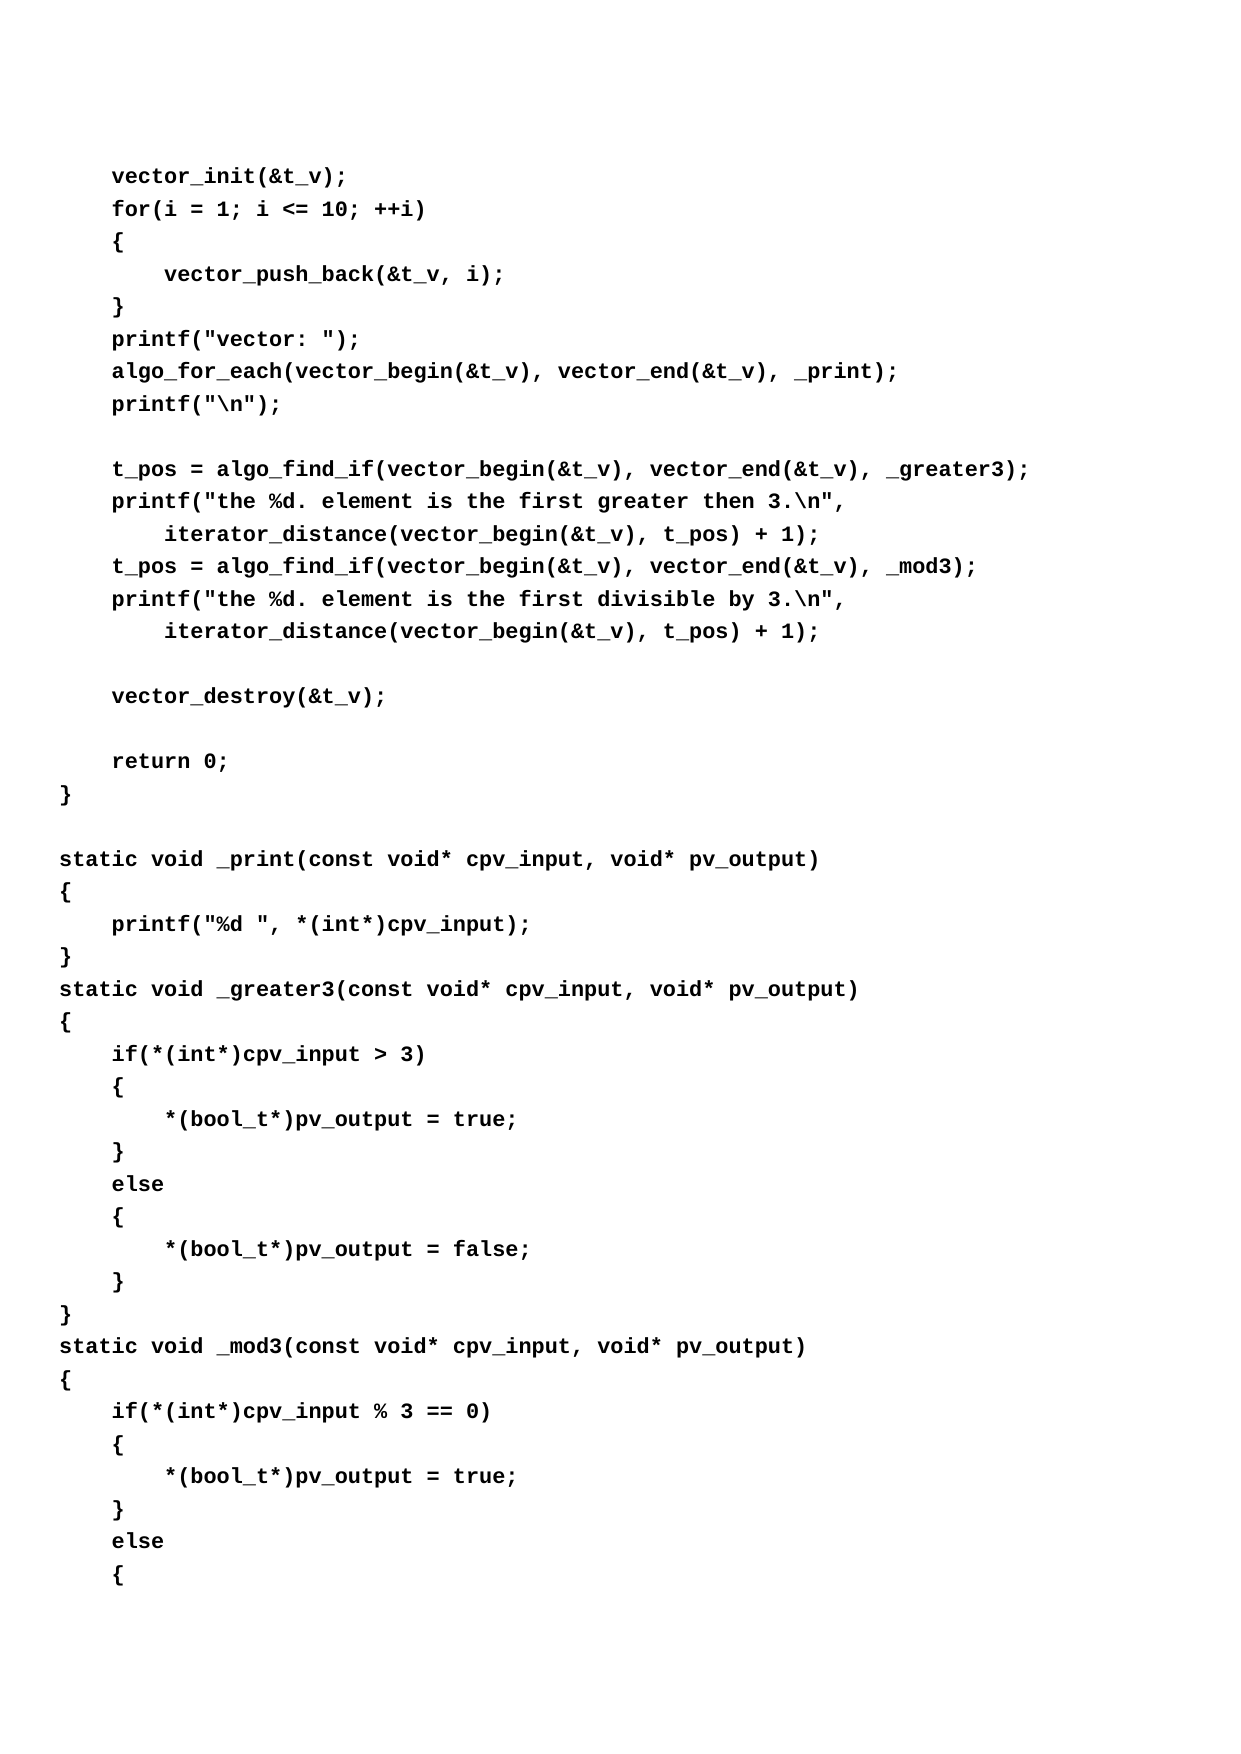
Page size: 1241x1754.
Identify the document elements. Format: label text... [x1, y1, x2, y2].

text *(bool_t*)pv_output = false; [59, 1234, 1181, 1267]
text } [59, 1137, 1181, 1169]
text } [59, 942, 1181, 974]
text printf("the %d. element is the first greater then 3.\n", [59, 487, 1181, 519]
text vector_destroy(&t_v); [59, 682, 1181, 714]
text { [59, 1072, 1181, 1104]
text printf("vector: "); [59, 324, 1181, 357]
text for(i = 1; i <= 10; ++i) [59, 194, 1181, 227]
text { [59, 1007, 1181, 1039]
text if(*(int*)cpv_input % 3 == 0) [59, 1397, 1181, 1429]
text else [59, 1527, 1181, 1559]
text static void _print(const void* cpv_input, void* pv_output) [59, 844, 1181, 877]
text { [59, 877, 1181, 909]
text printf("the %d. element is the first divisible by 3.\n", [59, 584, 1181, 617]
text static void _mod3(const void* cpv_input, void* pv_output) [59, 1332, 1181, 1364]
text vector_init(&t_v); [59, 162, 1181, 194]
text else [59, 1169, 1181, 1202]
text printf("%d ", *(int*)cpv_input); [59, 909, 1181, 942]
text { [59, 1364, 1181, 1397]
text } [59, 1299, 1181, 1332]
text } [59, 1494, 1181, 1527]
text vector_push_back(&t_v, i); [59, 259, 1181, 292]
text } [59, 292, 1181, 324]
text { [59, 1429, 1181, 1462]
text printf("\n"); [59, 389, 1181, 422]
text iterator_distance(vector_begin(&t_v), t_pos) + 1); [59, 617, 1181, 649]
text t_pos = algo_find_if(vector_begin(&t_v), vector_end(&t_v), _mod3); [59, 552, 1181, 584]
text { [59, 1559, 1181, 1592]
text iterator_distance(vector_begin(&t_v), t_pos) + 1); [59, 519, 1181, 552]
text static void _greater3(const void* cpv_input, void* pv_output) [59, 974, 1181, 1007]
text if(*(int*)cpv_input > 3) [59, 1039, 1181, 1072]
text *(bool_t*)pv_output = true; [59, 1462, 1181, 1494]
text } [59, 779, 1181, 812]
text *(bool_t*)pv_output = true; [59, 1104, 1181, 1137]
text { [59, 1202, 1181, 1234]
text t_pos = algo_find_if(vector_begin(&t_v), vector_end(&t_v), _greater3); [59, 454, 1181, 487]
text } [59, 1267, 1181, 1299]
text { [59, 227, 1181, 259]
text return 0; [59, 747, 1181, 779]
text algo_for_each(vector_begin(&t_v), vector_end(&t_v), _print); [59, 357, 1181, 389]
